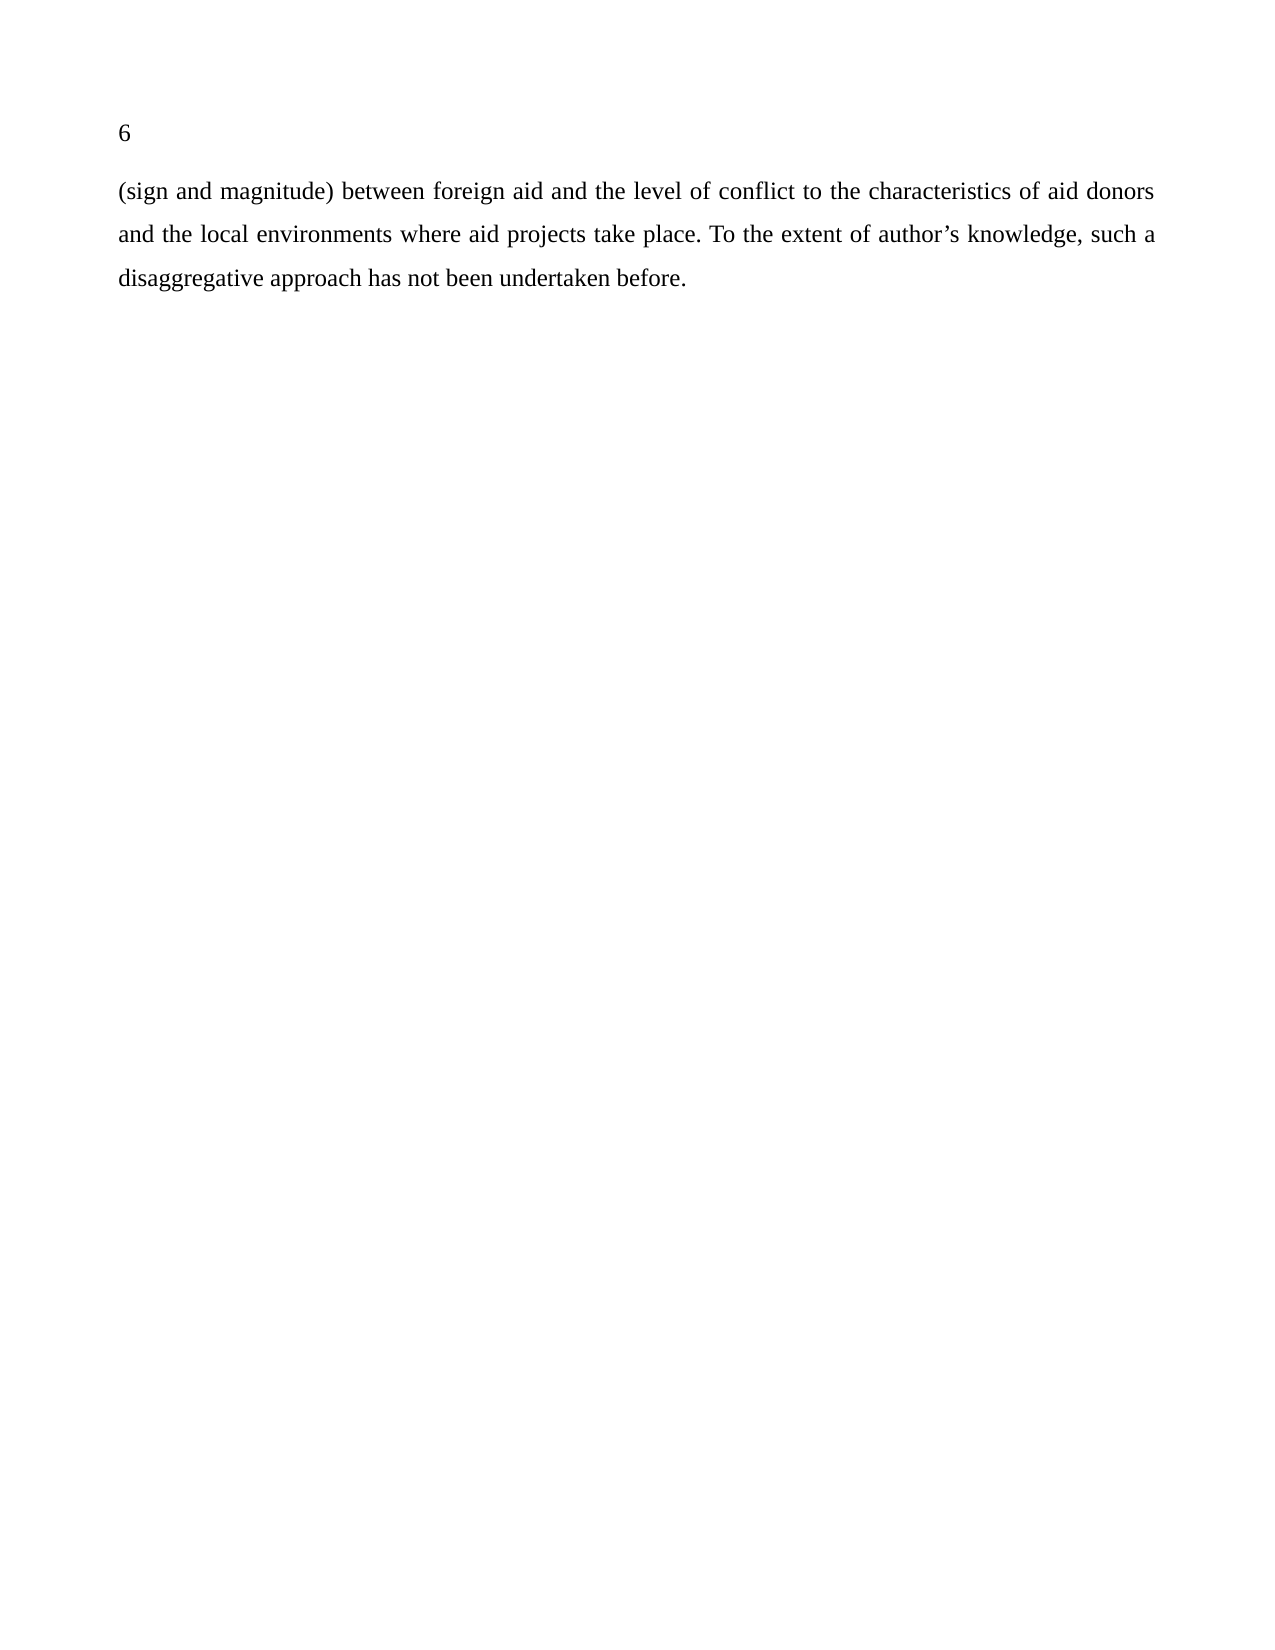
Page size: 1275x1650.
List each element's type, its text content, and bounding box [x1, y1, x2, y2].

text (sign and magnitude) between foreign aid and the level of conflict to the characteristics of aid donors and the local environments where aid projects take place. To the extent of author’s knowledge, such a disaggregative approach has not been undertaken before. [118, 176, 1157, 291]
